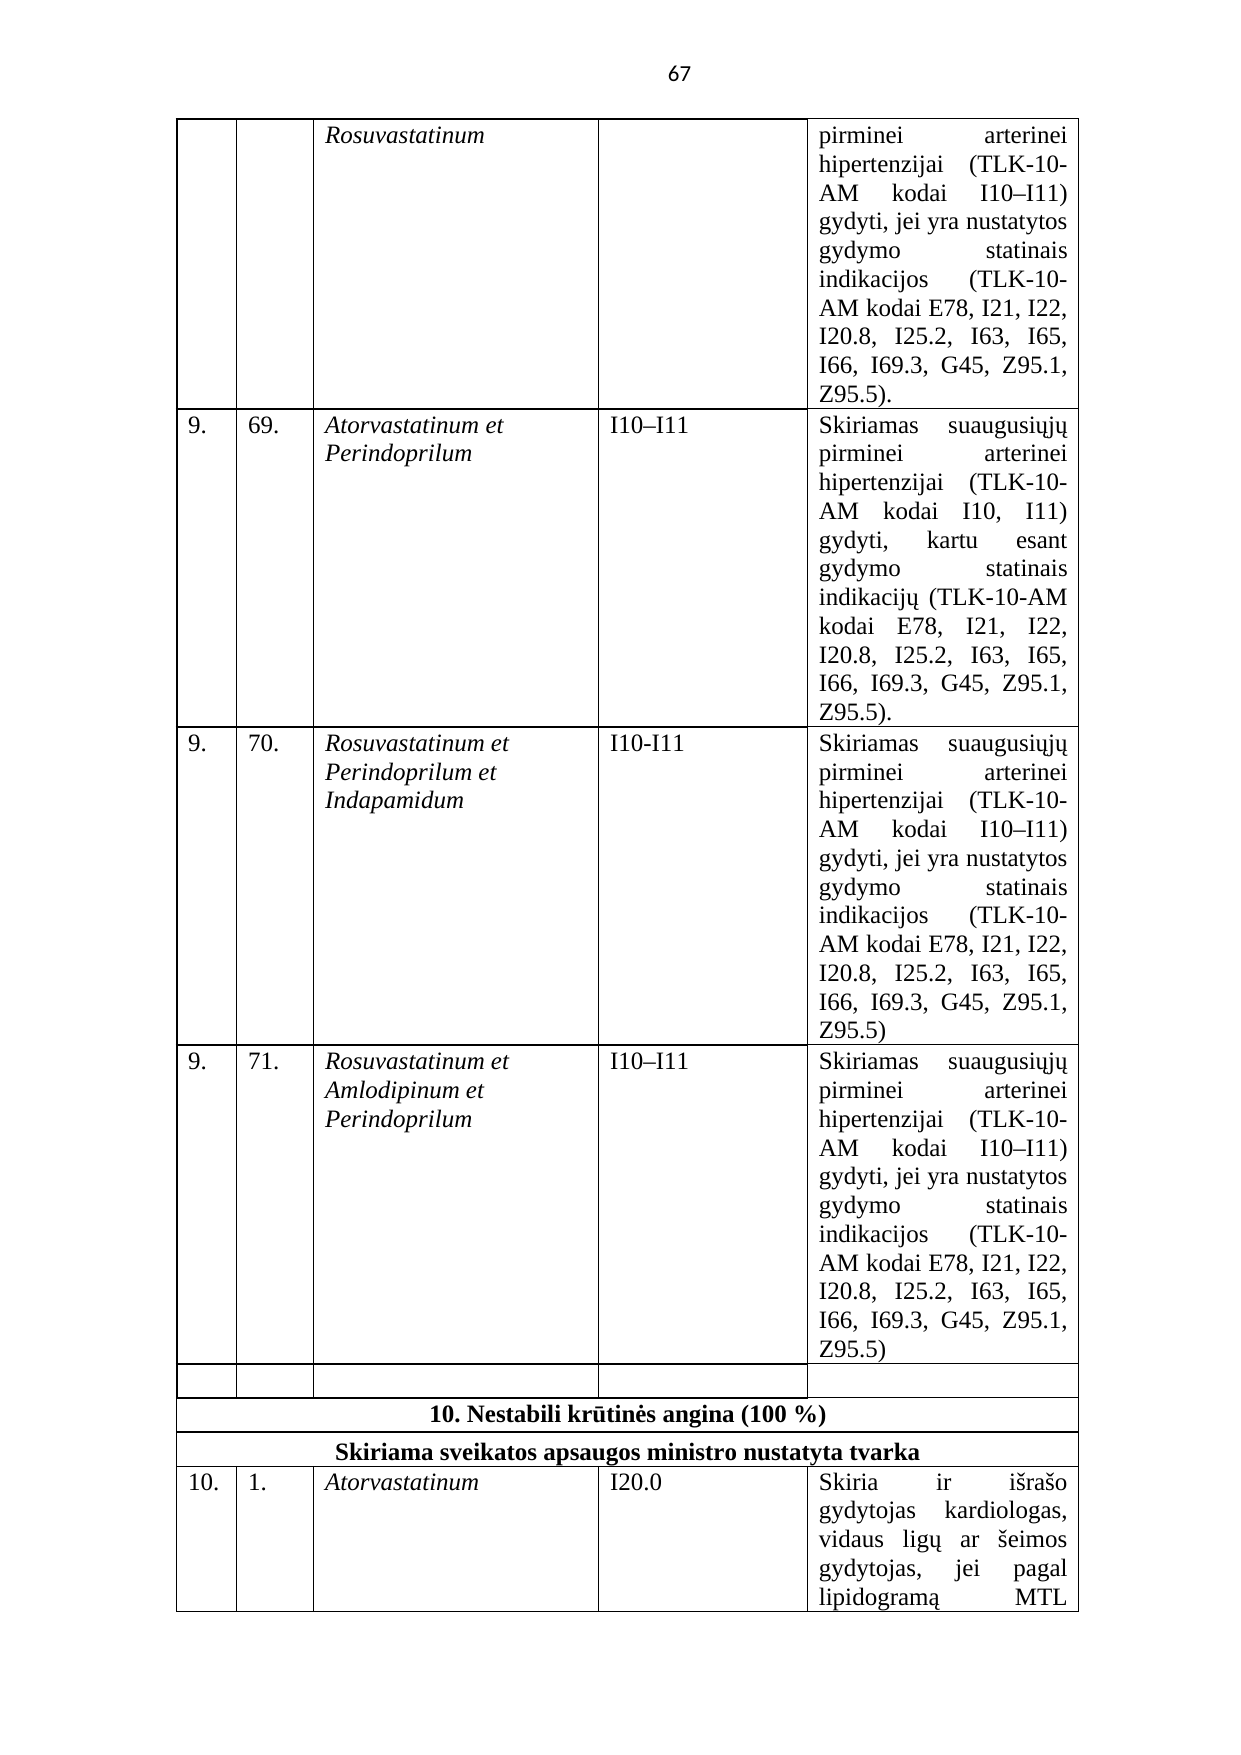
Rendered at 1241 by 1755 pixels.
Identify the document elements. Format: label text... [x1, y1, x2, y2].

table_cell [1109, 1044, 1123, 1363]
table_cell [1084, 1431, 1088, 1466]
table_cell [1088, 1466, 1093, 1611]
table_cell [1093, 118, 1099, 408]
table_cell [1103, 408, 1109, 726]
table_cell [1088, 1363, 1093, 1397]
table_cell [1103, 1363, 1109, 1397]
table_cell [1099, 1431, 1103, 1466]
table_cell [1079, 1363, 1083, 1397]
table_cell [237, 1365, 313, 1397]
table_cell 71. [237, 1046, 313, 1363]
table_cell [1109, 1397, 1123, 1431]
table_cell [1088, 1397, 1093, 1431]
table_cell Atorvastatinum et Perindoprilum [314, 410, 598, 726]
table_cell [1093, 408, 1099, 726]
table_cell [1099, 1044, 1103, 1363]
table_cell [1084, 118, 1088, 408]
table_cell [1103, 1431, 1109, 1466]
table_cell [1093, 1431, 1099, 1466]
table_cell [1099, 726, 1103, 1044]
table_cell Skiria ir išrašo gydytojas kardiologas, vidaus ligų ar šeimos gydytojas, jei pagal lipidogramą MTL [808, 1467, 1078, 1611]
table_cell I10-I11 [599, 728, 807, 1044]
table_cell I10–I11 [599, 410, 807, 726]
table_cell [1088, 118, 1093, 408]
table_cell 69. [237, 410, 313, 726]
table_cell [1084, 1363, 1088, 1397]
table_cell [1099, 1363, 1103, 1397]
table_cell 70. [237, 728, 313, 1044]
table_cell 10. Nestabili krūtinės angina (100 %) [177, 1398, 1078, 1431]
table_cell [1109, 408, 1123, 726]
table_cell [1109, 1431, 1123, 1466]
table_cell 9. [178, 728, 236, 1044]
table_cell [1084, 408, 1088, 726]
table_cell Skiriamas suaugusiųjų pirminei arterinei hipertenzijai (TLK-10-AM kodai I10–I11) gydyti, jei yra nustatytos gydymo statinais indikacijos (TLK-10-AM kodai E78, I21, I22, I20.8, I25.2, I63, I65, I66, I69.3, G45, Z95.1, Z95.5) [808, 727, 1078, 1044]
table_cell [1103, 726, 1109, 1044]
table_cell [808, 1364, 1078, 1397]
table_cell 9. [178, 1046, 236, 1363]
table_cell Rosuvastatinum et Amlodipinum et Perindoprilum [314, 1046, 598, 1363]
table_cell Skiriamas suaugusiųjų pirminei arterinei hipertenzijai (TLK-10-AM kodai I10, I11) gydyti, kartu esant gydymo statinais indikacijų (TLK-10-AM kodai E78, I21, I22, I20.8, I25.2, I63, I65, I66, I69.3, G45, Z95.1, Z95.5). [808, 409, 1078, 726]
table_cell [1103, 1466, 1109, 1611]
table_cell [1103, 1397, 1109, 1431]
table_cell I10–I11 [599, 1046, 807, 1363]
table_cell [1084, 1466, 1088, 1611]
table_cell Rosuvastatinum [314, 120, 598, 408]
table_cell [1079, 408, 1083, 726]
table_cell Skiriama sveikatos apsaugos ministro nustatyta tvarka [177, 1433, 1078, 1466]
table_cell [1099, 1397, 1103, 1431]
table_cell [1109, 726, 1123, 1044]
table_cell [1093, 1363, 1099, 1397]
table_cell Rosuvastatinum et Perindoprilum et Indapamidum [314, 728, 598, 1044]
table_cell [1088, 408, 1093, 726]
table_cell Atorvastatinum [314, 1467, 598, 1611]
table_cell [314, 1365, 598, 1397]
table_cell [1079, 1044, 1083, 1363]
table_cell [1103, 118, 1109, 408]
table_cell I20.0 [599, 1467, 807, 1611]
table_cell [1099, 118, 1103, 408]
table_cell [1109, 118, 1123, 408]
table_cell [1084, 726, 1088, 1044]
table_cell [1088, 1044, 1093, 1363]
table_cell [178, 120, 236, 408]
table_cell [1103, 1044, 1109, 1363]
table_cell [1079, 1431, 1083, 1466]
table_cell [1079, 1397, 1083, 1431]
table_cell [1088, 1431, 1093, 1466]
table_cell [599, 1365, 807, 1397]
table_cell [1084, 1044, 1088, 1363]
table_cell Skiriamas suaugusiųjų pirminei arterinei hipertenzijai (TLK-10-AM kodai I10–I11) gydyti, jei yra nustatytos gydymo statinais indikacijos (TLK-10-AM kodai E78, I21, I22, I20.8, I25.2, I63, I65, I66, I69.3, G45, Z95.1, Z95.5) [808, 1045, 1078, 1363]
table_cell [1088, 726, 1093, 1044]
table_cell [1079, 726, 1083, 1044]
table_cell [1093, 1397, 1099, 1431]
table_cell [178, 1365, 236, 1397]
table_cell [599, 120, 807, 408]
table_cell 1. [237, 1467, 313, 1611]
table_cell [1093, 726, 1099, 1044]
table_cell [1093, 1466, 1099, 1611]
table_cell [1093, 1044, 1099, 1363]
table_cell [1099, 1466, 1103, 1611]
table_cell [1079, 118, 1083, 408]
table_cell [1084, 1397, 1088, 1431]
table_cell pirminei arterinei hipertenzijai (TLK-10-AM kodai I10–I11) gydyti, jei yra nustatytos gydymo statinais indikacijos (TLK-10-AM kodai E78, I21, I22, I20.8, I25.2, I63, I65, I66, I69.3, G45, Z95.1, Z95.5). [808, 119, 1078, 408]
table_cell 10. [177, 1467, 236, 1611]
table_cell [1099, 408, 1103, 726]
table_cell [1109, 1466, 1123, 1611]
table_cell [237, 120, 313, 408]
table_cell [1079, 1466, 1083, 1611]
table_cell [1109, 1363, 1123, 1397]
table_cell 9. [178, 410, 236, 726]
